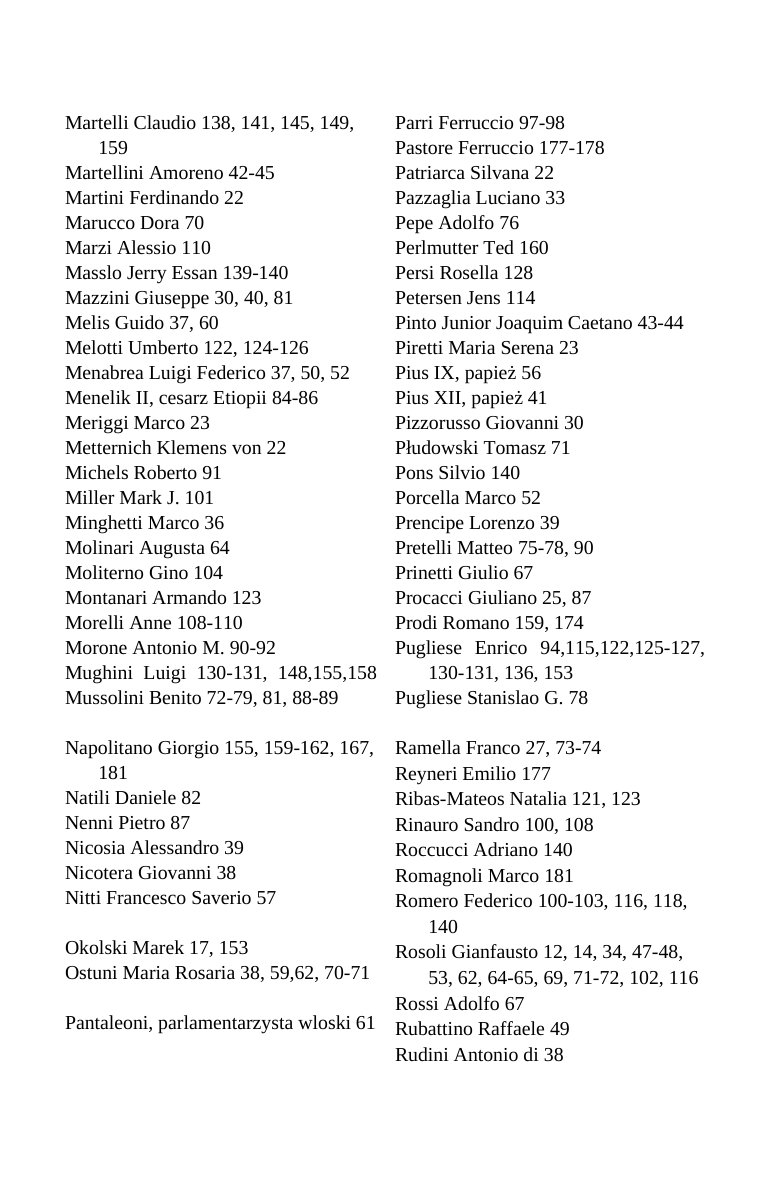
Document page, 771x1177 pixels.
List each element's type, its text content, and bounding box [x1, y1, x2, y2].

text Pugliese Stanislao G. 78 [395, 686, 705, 709]
text Persi Rosella 128 [395, 261, 705, 284]
text Moliterno Gino 104 [65, 561, 377, 583]
text Pretelli Matteo 75-78, 90 [395, 536, 705, 559]
text Metternich Klemens von 22 [65, 436, 377, 458]
text Nicotera Giovanni 38 [65, 861, 377, 883]
text Pius XII, papież 41 [395, 386, 705, 409]
text Pugliese Enrico 94,115,122,125-127, 130-131, 136, 153 [395, 636, 705, 684]
text Michels Roberto 91 [65, 461, 377, 483]
text Natili Daniele 82 [65, 786, 377, 808]
text Rinauro Sandro 100, 108 [395, 813, 705, 836]
text Melotti Umberto 122, 124-126 [65, 336, 377, 358]
text Mazzini Giuseppe 30, 40, 81 [65, 286, 377, 308]
text Menabrea Luigi Federico 37, 50, 52 [65, 361, 377, 383]
text Pantaleoni, parlamentarzysta wloski 61 [65, 1011, 377, 1033]
text Pastore Ferruccio 177-178 [395, 136, 705, 159]
text Menelik II, cesarz Etiopii 84-86 [65, 386, 377, 408]
text Ostuni Maria Rosaria 38, 59,62, 70-71 [65, 961, 377, 983]
text Napolitano Giorgio 155, 159-162, 167, 181 [65, 736, 377, 783]
text Minghetti Marco 36 [65, 511, 377, 533]
text Melis Guido 37, 60 [65, 311, 377, 333]
text Nicosia Alessandro 39 [65, 836, 377, 858]
text Patriarca Silvana 22 [395, 161, 705, 184]
text Rosoli Gianfausto 12, 14, 34, 47-48, [395, 940, 705, 963]
text Montanari Armando 123 [65, 586, 377, 608]
text Ramella Franco 27, 73-74 [395, 736, 705, 759]
text Morone Antonio M. 90-92 [65, 636, 377, 658]
text Porcella Marco 52 [395, 486, 705, 509]
text Pons Silvio 140 [395, 461, 705, 484]
text Płudowski Tomasz 71 [395, 436, 705, 459]
text Morelli Anne 108-110 [65, 611, 377, 633]
text Perlmutter Ted 160 [395, 236, 705, 259]
text Reyneri Emilio 177 [395, 762, 705, 784]
text Meriggi Marco 23 [65, 411, 377, 433]
text Nitti Francesco Saverio 57 [65, 886, 377, 908]
text Piretti Maria Serena 23 [395, 336, 705, 359]
text 159 [65, 136, 377, 158]
text Marzi Alessio 110 [65, 236, 377, 258]
text Rudini Antonio di 38 [395, 1042, 705, 1065]
text Marucco Dora 70 [65, 211, 377, 233]
text Pazzaglia Luciano 33 [395, 186, 705, 209]
text Masslo Jerry Essan 139-140 [65, 261, 377, 283]
text Rubattino Raffaele 49 [395, 1017, 705, 1040]
text Roccucci Adriano 140 [395, 838, 705, 861]
text Martellini Amoreno 42-45 [65, 161, 377, 183]
text Martelli Claudio 138, 141, 145, 149, [65, 111, 377, 133]
text Romagnoli Marco 181 [395, 864, 705, 887]
text Prencipe Lorenzo 39 [395, 511, 705, 534]
text Martini Ferdinando 22 [65, 186, 377, 208]
text Nenni Pietro 87 [65, 811, 377, 833]
text Romero Federico 100-103, 116, 118, 140 [395, 889, 705, 938]
text Pepe Adolfo 76 [395, 211, 705, 234]
text Parri Ferruccio 97-98 [395, 111, 705, 134]
text Procacci Giuliano 25, 87 [395, 586, 705, 609]
text Pinto Junior Joaquim Caetano 43-44 [395, 311, 705, 334]
text Ribas-Mateos Natalia 121, 123 [395, 787, 705, 810]
text Miller Mark J. 101 [65, 486, 377, 508]
text Prinetti Giulio 67 [395, 561, 705, 584]
text Molinari Augusta 64 [65, 536, 377, 558]
text Mughini Luigi 130-131, 148,155,158 Mussolini Benito 72-79, 81, 88-89 [65, 661, 377, 708]
text Okolski Marek 17, 153 [65, 936, 377, 958]
text Prodi Romano 159, 174 [395, 611, 705, 634]
text Petersen Jens 114 [395, 286, 705, 309]
text Pizzorusso Giovanni 30 [395, 411, 705, 434]
text 53, 62, 64-65, 69, 71-72, 102, 116 Rossi Adolfo 67 [395, 966, 705, 1014]
text Pius IX, papież 56 [395, 361, 705, 384]
